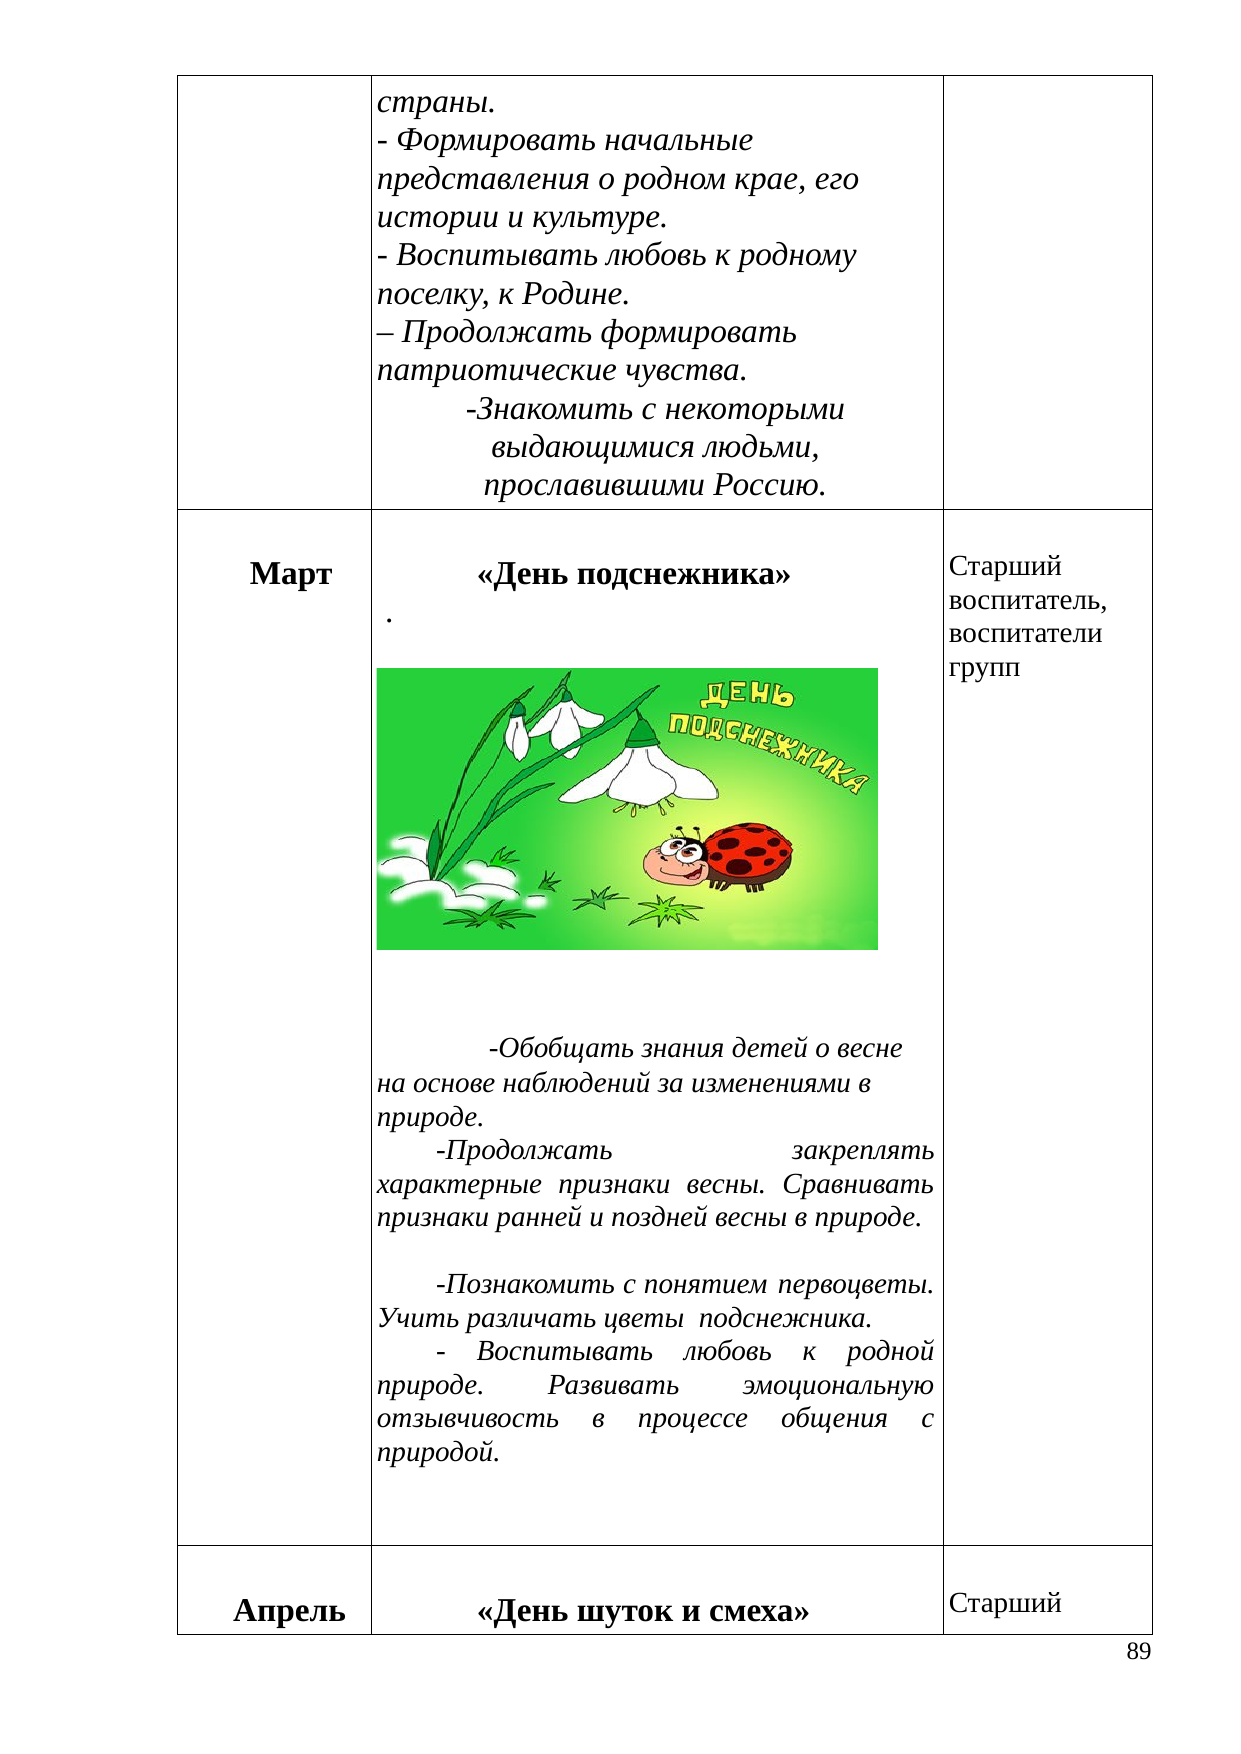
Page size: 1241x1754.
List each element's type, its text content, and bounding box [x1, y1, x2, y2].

table_cell Старший воспитатель, воспитатели групп [944, 510, 1152, 1545]
table_cell Старший [944, 1546, 1152, 1634]
table_cell «День шуток и смеха» [372, 1546, 943, 1634]
table_cell Март [178, 510, 371, 1545]
table_cell страны. - Формировать начальные представления о родном крае, его истории и культуре. - Воспитывать любовь к родному поселку, к Родине. – Продолжать формировать патриотические чувства. -Знакомить с некоторыми выдающимися людьми, прославившими Россию. [372, 76, 943, 509]
table_cell «День подснежника» . -Обобщать знания детей о весне на основе наблюдений за изменениями в природе. -Продолжать закреплять характерные признаки весны. Сравнивать признаки ранней и поздней весны в природе. -Познакомить с понятием первоцветы. Учить различать цветы подснежника. - Воспитывать любовь к родной природе. Развивать эмоциональную отзывчивость в процессе общения с природой. [372, 510, 943, 1545]
table_cell [944, 76, 1152, 509]
table_cell Апрель [178, 1546, 371, 1634]
table_cell [178, 76, 371, 509]
